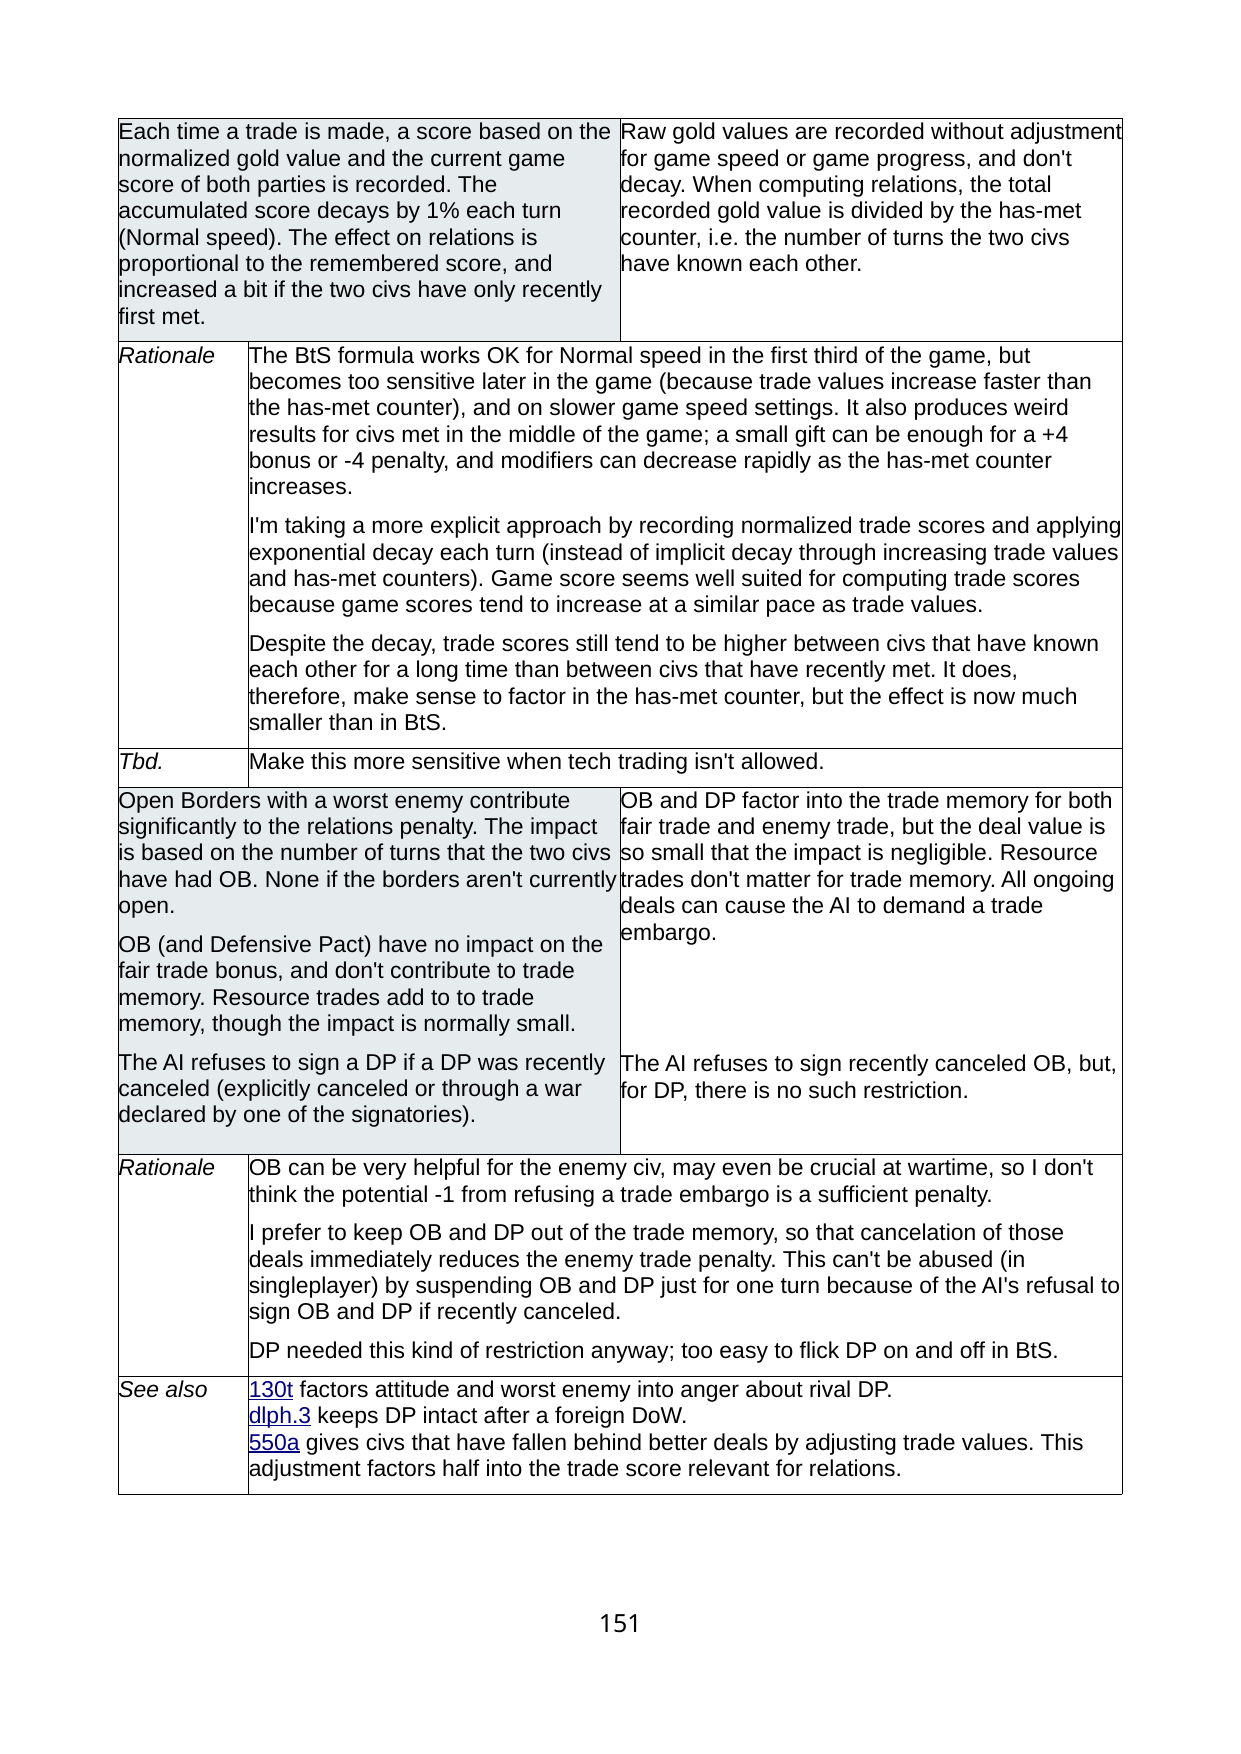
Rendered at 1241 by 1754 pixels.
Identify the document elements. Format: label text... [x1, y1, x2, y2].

table_cell 130t factors attitude and worst enemy into anger about rival DP. dlph.3 keeps DP intact after a foreign DoW. 550a gives civs that have fallen behind better deals by adjusting trade values. This adjustment factors half into the trade score relevant for relations. [249, 1377, 1122, 1494]
table_cell Rationale [119, 342, 248, 748]
table_cell Each time a trade is made, a score based on the normalized gold value and the current game score of both parties is recorded. The accumulated score decays by 1% each turn (Normal speed). The effect on relations is proportional to the remembered score, and increased a bit if the two civs have only recently first met. [119, 119, 620, 341]
table_cell Tbd. [119, 749, 248, 787]
table_cell Raw gold values are recorded without adjustment for game speed or game progress, and don't decay. When computing relations, the total recorded gold value is divided by the has-met counter, i.e. the number of turns the two civs have known each other. [621, 119, 1122, 341]
table_cell Open Borders with a worst enemy contribute significantly to the relations penalty. The impact is based on the number of turns that the two civs have had OB. None if the borders aren't currently open. OB (and Defensive Pact) have no impact on the fair trade bonus, and don't contribute to trade memory. Resource trades add to to trade memory, though the impact is normally small. The AI refuses to sign a DP if a DP was recently canceled (explicitly canceled or through a war declared by one of the signatories). [119, 788, 620, 1154]
table_cell OB can be very helpful for the enemy civ, may even be crucial at wartime, so I don't think the potential -1 from refusing a trade embargo is a sufficient penalty. I prefer to keep OB and DP out of the trade memory, so that cancelation of those deals immediately reduces the enemy trade penalty. This can't be abused (in singleplayer) by suspending OB and DP just for one turn because of the AI's refusal to sign OB and DP if recently canceled. DP needed this kind of restriction anyway; too easy to flick DP on and off in BtS. [249, 1155, 1122, 1376]
table_cell Rationale [119, 1155, 248, 1376]
table_cell See also [119, 1377, 248, 1494]
table_cell OB and DP factor into the trade memory for both fair trade and enemy trade, but the deal value is so small that the impact is negligible. Resource trades don't matter for trade memory. All ongoing deals can cause the AI to demand a trade embargo. The AI refuses to sign recently canceled OB, but, for DP, there is no such restriction. [621, 788, 1122, 1154]
table_cell The BtS formula works OK for Normal speed in the first third of the game, but becomes too sensitive later in the game (because trade values increase faster than the has-met counter), and on slower game speed settings. It also produces weird results for civs met in the middle of the game; a small gift can be enough for a +4 bonus or -4 penalty, and modifiers can decrease rapidly as the has-met counter increases. I'm taking a more explicit approach by recording normalized trade scores and applying exponential decay each turn (instead of implicit decay through increasing trade values and has-met counters). Game score seems well suited for computing trade scores because game scores tend to increase at a similar pace as trade values. Despite the decay, trade scores still tend to be higher between civs that have known each other for a long time than between civs that have recently met. It does, therefore, make sense to factor in the has-met counter, but the effect is now much smaller than in BtS. [249, 342, 1122, 748]
table_cell Make this more sensitive when tech trading isn't allowed. [249, 749, 1122, 787]
